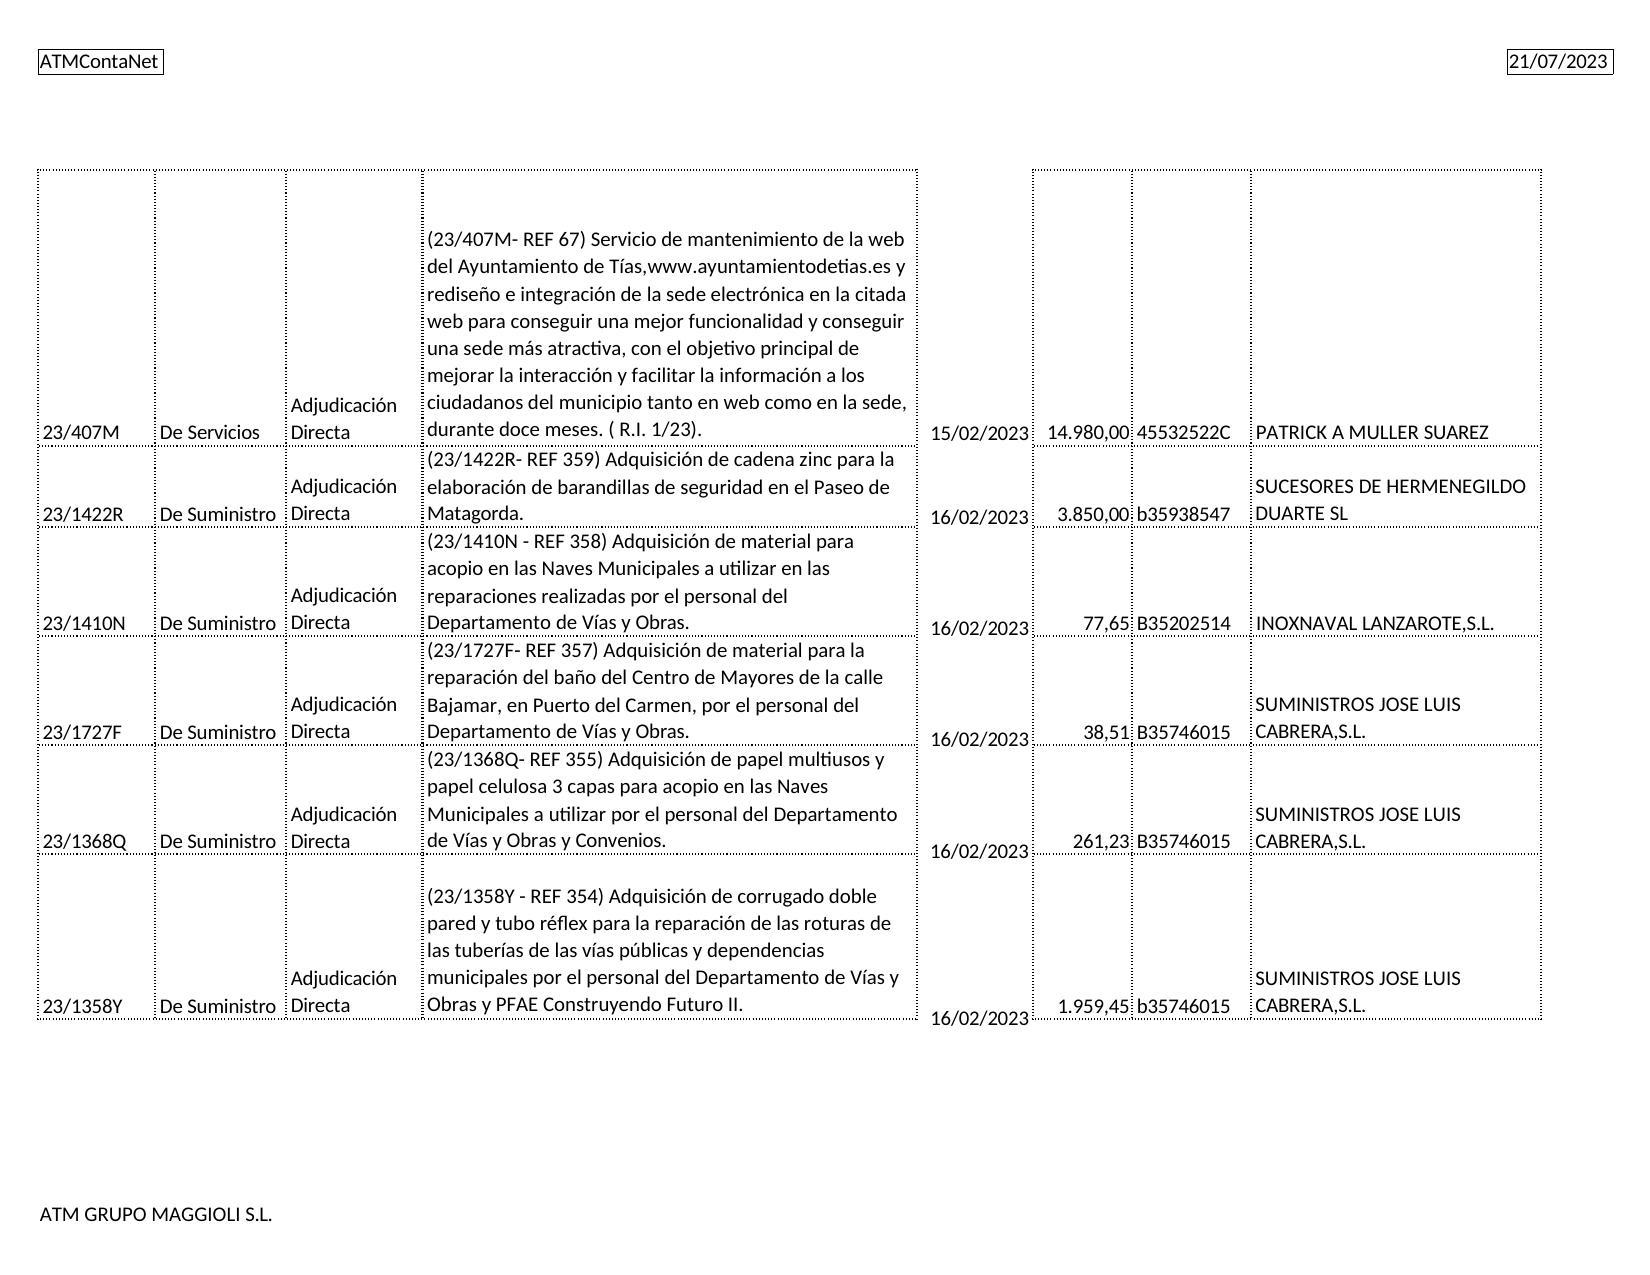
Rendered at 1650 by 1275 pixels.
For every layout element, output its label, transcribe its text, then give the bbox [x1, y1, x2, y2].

text 14.980,00 [1034, 421, 1130, 444]
text 77,65 [1034, 611, 1130, 635]
text De Suministro [159, 502, 285, 526]
text INOXNAVAL LANZAROTE,S.L. [1256, 611, 1540, 635]
text B35746015 [1137, 720, 1249, 744]
text B35746015 [1137, 829, 1249, 853]
text 3.850,00 [1034, 502, 1129, 526]
text 15/02/2023 [928, 421, 1031, 446]
text 16/02/2023 [928, 615, 1031, 641]
text 16/02/2023 [927, 504, 1031, 529]
text (23/1410N - REF 358) Adquisición de material para acopio en las Naves Municipales a utilizar en las reparaciones realizadas por el personal del [427, 528, 908, 608]
text Departamento de Vías y Obras. [427, 610, 916, 634]
text PATRICK A MULLER SUAREZ [1256, 421, 1540, 444]
text 23/407M [42, 421, 154, 444]
text 16/02/2023 [928, 1005, 1031, 1030]
text 261,23 [1034, 829, 1130, 853]
text B35202514 [1137, 611, 1249, 635]
text 1.959,45 [1034, 994, 1130, 1018]
text 38,51 [1034, 720, 1130, 744]
text 16/02/2023 [928, 727, 1031, 752]
text 23/1422R [42, 502, 154, 526]
text SUMINISTROS JOSE LUIS CABRERA,S.L. [1255, 964, 1540, 1018]
text SUMINISTROS JOSE LUIS CABRERA,S.L. [1255, 690, 1540, 744]
text (23/407M- REF 67) Servicio de mantenimiento de la web del Ayuntamiento de Tías,www.ayuntamientodetias.es y rediseño e integración de la sede electrónica en la citada web para conseguir una mejor funcionalidad y conseguir una sede más atractiva, con el objetivo principal de mejorar la interacción y facilitar la información a los ciudadanos del municipio tanto en web como en la sede, durante doce meses. ( R.I. 1/23). [427, 225, 916, 442]
text 23/1410N [42, 611, 154, 635]
text 16/02/2023 [928, 838, 1031, 863]
text b35938547 [1136, 502, 1249, 526]
text Matagorda. [427, 501, 916, 525]
text Adjudicación Directa [291, 390, 421, 444]
text (23/1368Q- REF 355) Adquisición de papel multiusos y papel celulosa 3 capas para acopio en las Naves Municipales a utilizar por el personal del Departamento [427, 746, 916, 827]
text 23/1727F [42, 720, 154, 744]
text (23/1358Y - REF 354) Adquisición de corrugado doble pared y tubo réflex para la reparación de las roturas de las tuberías de las vías públicas y dependencias municipales por el personal del Departamento de Vías y Obras y PFAE Construyendo Futuro II. [427, 882, 908, 1017]
text De Suministro [159, 720, 285, 744]
text De Servicios [159, 421, 285, 444]
text Adjudicación Directa [291, 690, 421, 744]
text Adjudicación Directa [291, 964, 421, 1018]
text 23/1358Y [42, 994, 154, 1018]
text Adjudicación Directa [291, 581, 421, 635]
text 45532522C [1137, 421, 1249, 444]
text Departamento de Vías y Obras. [427, 719, 916, 743]
text SUMINISTROS JOSE LUIS CABRERA,S.L. [1255, 799, 1540, 853]
text (23/1727F- REF 357) Adquisición de material para la reparación del baño del Centro de Mayores de la calle Bajamar, en Puerto del Carmen, por el personal del [427, 637, 916, 717]
text De Suministro [159, 611, 285, 635]
text Adjudicación Directa [291, 472, 421, 526]
text Adjudicación Directa [291, 799, 421, 853]
text de Vías y Obras y Convenios. [427, 829, 916, 852]
text De Suministro [159, 994, 285, 1018]
text SUCESORES DE HERMENEGILDO DUARTE SL [1255, 472, 1540, 526]
text (23/1422R- REF 359) Adquisición de cadena zinc para la elaboración de barandillas de seguridad en el Paseo de [427, 447, 916, 499]
text De Suministro [159, 829, 285, 853]
text b35746015 [1137, 994, 1249, 1018]
text 23/1368Q [42, 829, 154, 853]
